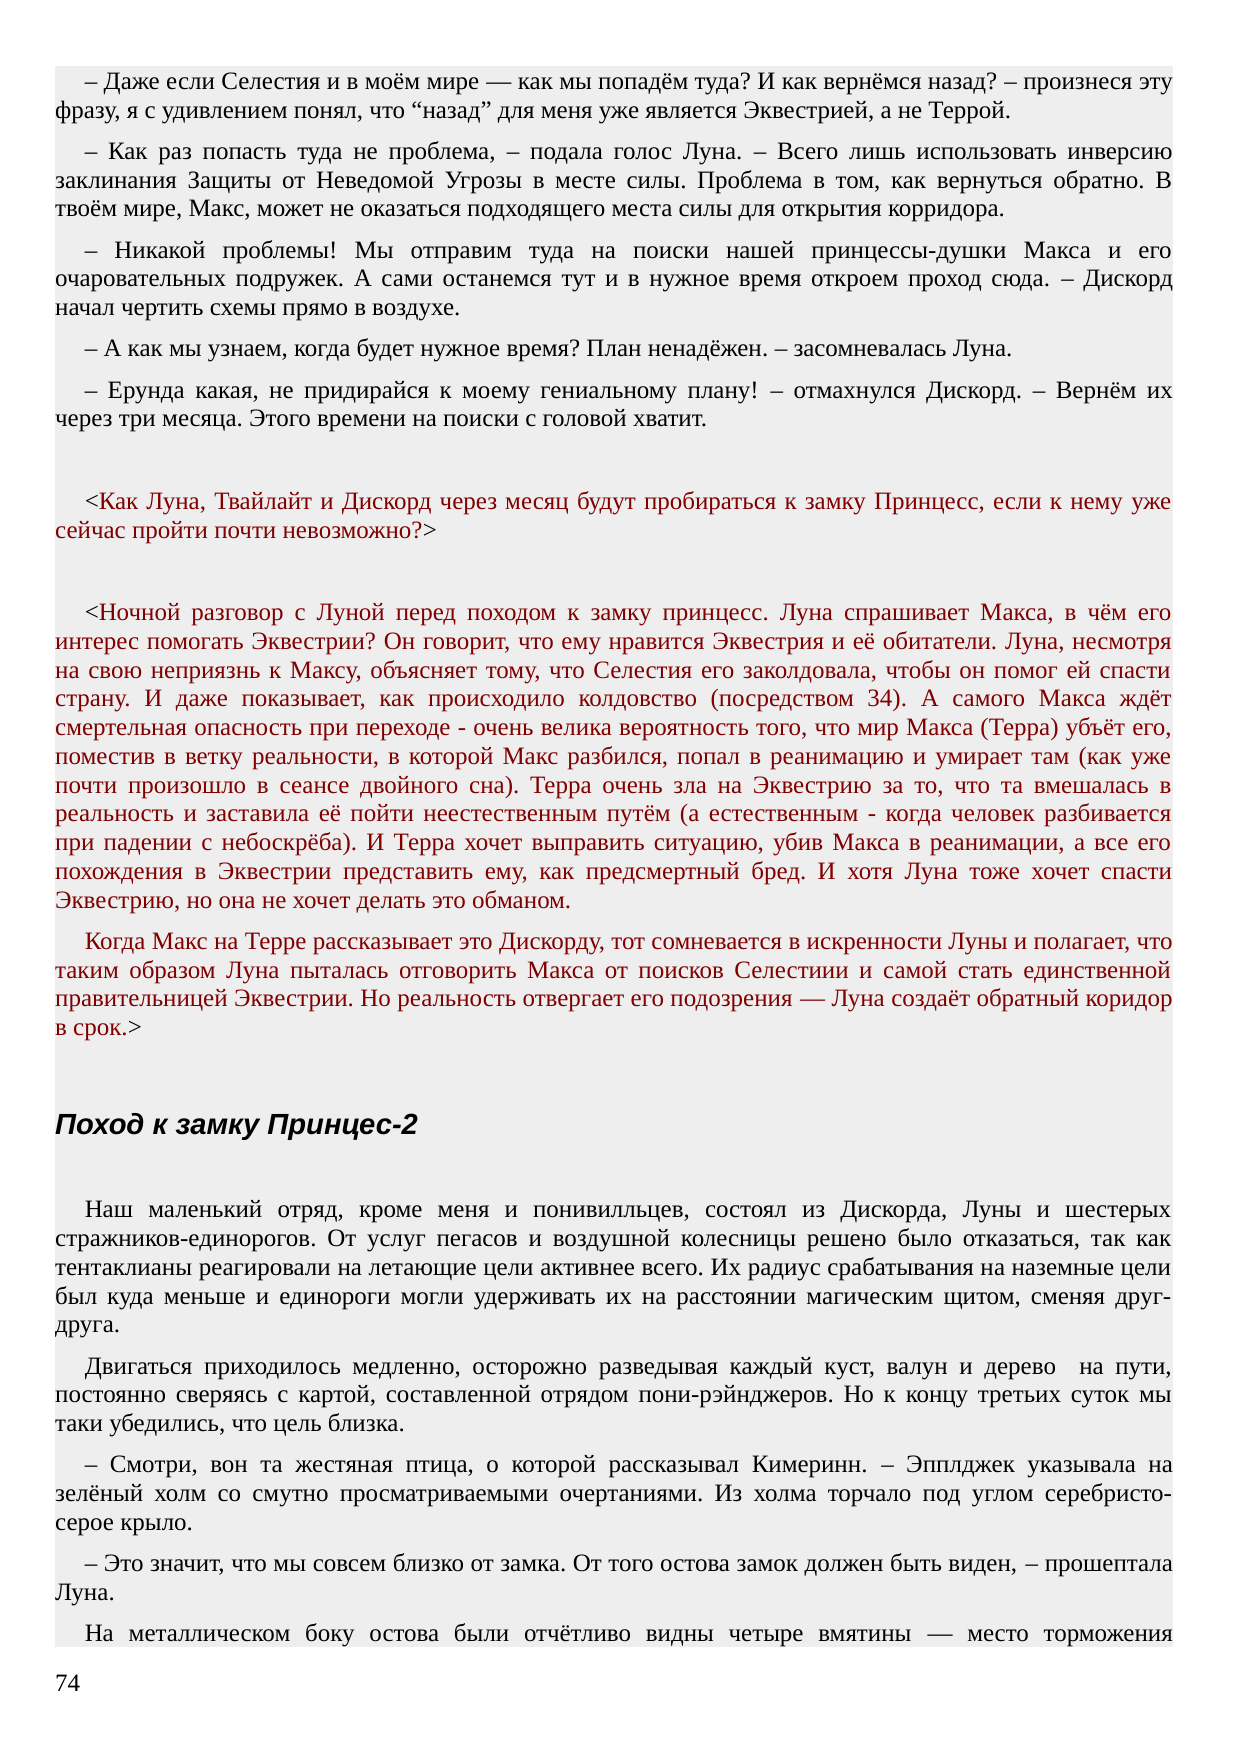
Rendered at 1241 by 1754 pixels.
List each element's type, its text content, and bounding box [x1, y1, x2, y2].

subtitle Поход к замку Принцес-2 [55, 1107, 1173, 1141]
text <Ночной разговор с Луной перед походом к замку принцесс. Луна спрашивает Макса, в чём его интерес помогать Эквестрии? Он говорит, что ему нравится Эквестрия и её обитатели. Луна, несмотря на свою неприязнь к Максу, объясняет тому, что Селестия его заколдовала, чтобы он помог ей спасти страну. И даже показывает, как происходило колдовство (посредством 34). А самого Макса ждёт смертельная опасность при переходе - очень велика вероятность того, что мир Макса (Терра) убъёт его, поместив в ветку реальности, в которой Макс разбился, попал в реанимацию и умирает там (как уже почти произошло в сеансе двойного сна). Терра очень зла на Эквестрию за то, что та вмешалась в реальность и заставила её пойти неестественным путём (а естественным - когда человек разбивается при падении с небоскрёба). И Терра хочет выправить ситуацию, убив Макса в реанимации, а все его похождения в Эквестрии представить ему, как предсмертный бред. И хотя Луна тоже хочет спасти Эквестрию, но она не хочет делать это обманом. [55, 597, 1173, 913]
text Двигаться приходилось медленно, осторожно разведывая каждый куст, валун и дерево на пути, постоянно сверяясь с картой, составленной отрядом пони-рэйнджеров. Но к концу третьих суток мы таки убедились, что цель близка. [55, 1351, 1173, 1437]
text Наш маленький отряд, кроме меня и понивилльцев, состоял из Дискорда, Луны и шестерых стражников-единорогов. От услуг пегасов и воздушной колесницы решено было отказаться, так как тентаклианы реагировали на летающие цели активнее всего. Их радиус срабатывания на наземные цели был куда меньше и единороги могли удерживать их на расстоянии магическим щитом, сменяя друг-друга. [55, 1194, 1173, 1338]
text – Смотри, вон та жестяная птица, о которой рассказывал Кимеринн. – Эпплджек указывала на зелёный холм со смутно просматриваемыми очертаниями. Из холма торчало под углом серебристо-серое крыло. [55, 1449, 1173, 1536]
text Когда Макс на Терре рассказывает это Дискорду, тот сомневается в искренности Луны и полагает, что таким образом Луна пыталась отговорить Макса от поисков Селестиии и самой стать единственной правительницей Эквестрии. Но реальность отвергает его подозрения — Луна создаёт обратный коридор в срок.> [55, 926, 1173, 1041]
text – А как мы узнаем, когда будет нужное время? План ненадёжен. – засомневалась Луна. [55, 333, 1173, 362]
text – Ерунда какая, не придирайся к моему гениальному плану! – отмахнулся Дискорд. – Вернём их через три месяца. Этого времени на поиски с головой хватит. [55, 375, 1173, 432]
text На металлическом боку остова были отчётливо видны четыре вмятины — место торможения [55, 1618, 1173, 1647]
text – Это значит, что мы совсем близко от замка. От того остова замок должен быть виден, – прошептала Луна. [55, 1548, 1173, 1606]
text – Никакой проблемы! Мы отправим туда на поиски нашей принцессы-душки Макса и его очаровательных подружек. А сами останемся тут и в нужное время откроем проход сюда. – Дискорд начал чертить схемы прямо в воздухе. [55, 235, 1173, 321]
text – Даже если Селестия и в моём мире — как мы попадём туда? И как вернёмся назад? – произнеся эту фразу, я с удивлением понял, что “назад” для меня уже является Эквестрией, а не Террой. [55, 66, 1173, 123]
text – Как раз попасть туда не проблема, – подала голос Луна. – Всего лишь использовать инверсию заклинания Защиты от Неведомой Угрозы в месте силы. Проблема в том, как вернуться обратно. В твоём мире, Макс, может не оказаться подходящего места силы для открытия корридора. [55, 136, 1173, 222]
text <Как Луна, Твайлайт и Дискорд через месяц будут пробираться к замку Принцесс, если к нему уже сейчас пройти почти невозможно?> [55, 486, 1173, 543]
